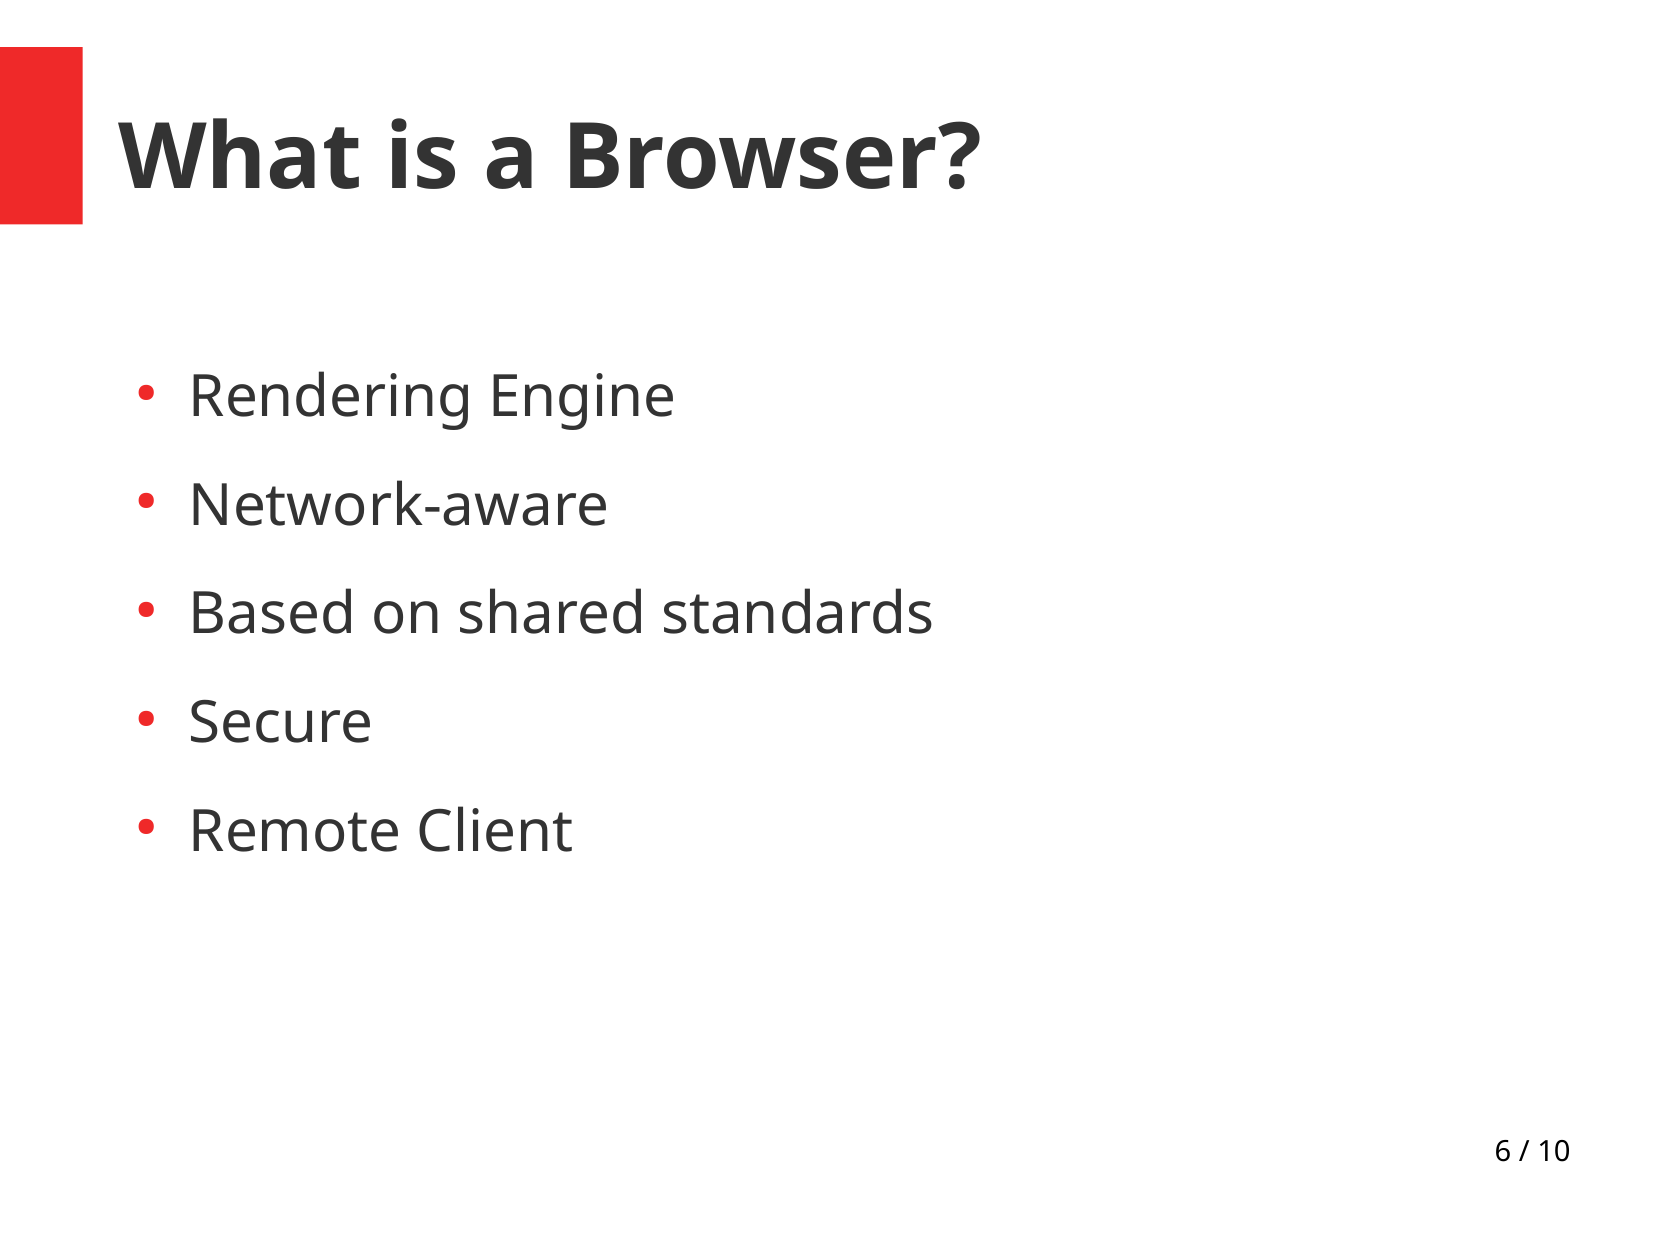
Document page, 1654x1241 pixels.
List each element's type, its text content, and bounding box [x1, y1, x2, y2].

list Rendering Engine Network-aware Based on shared standards Secure Remote Client [118, 354, 1536, 1074]
title What is a Browser? [118, 49, 1571, 257]
